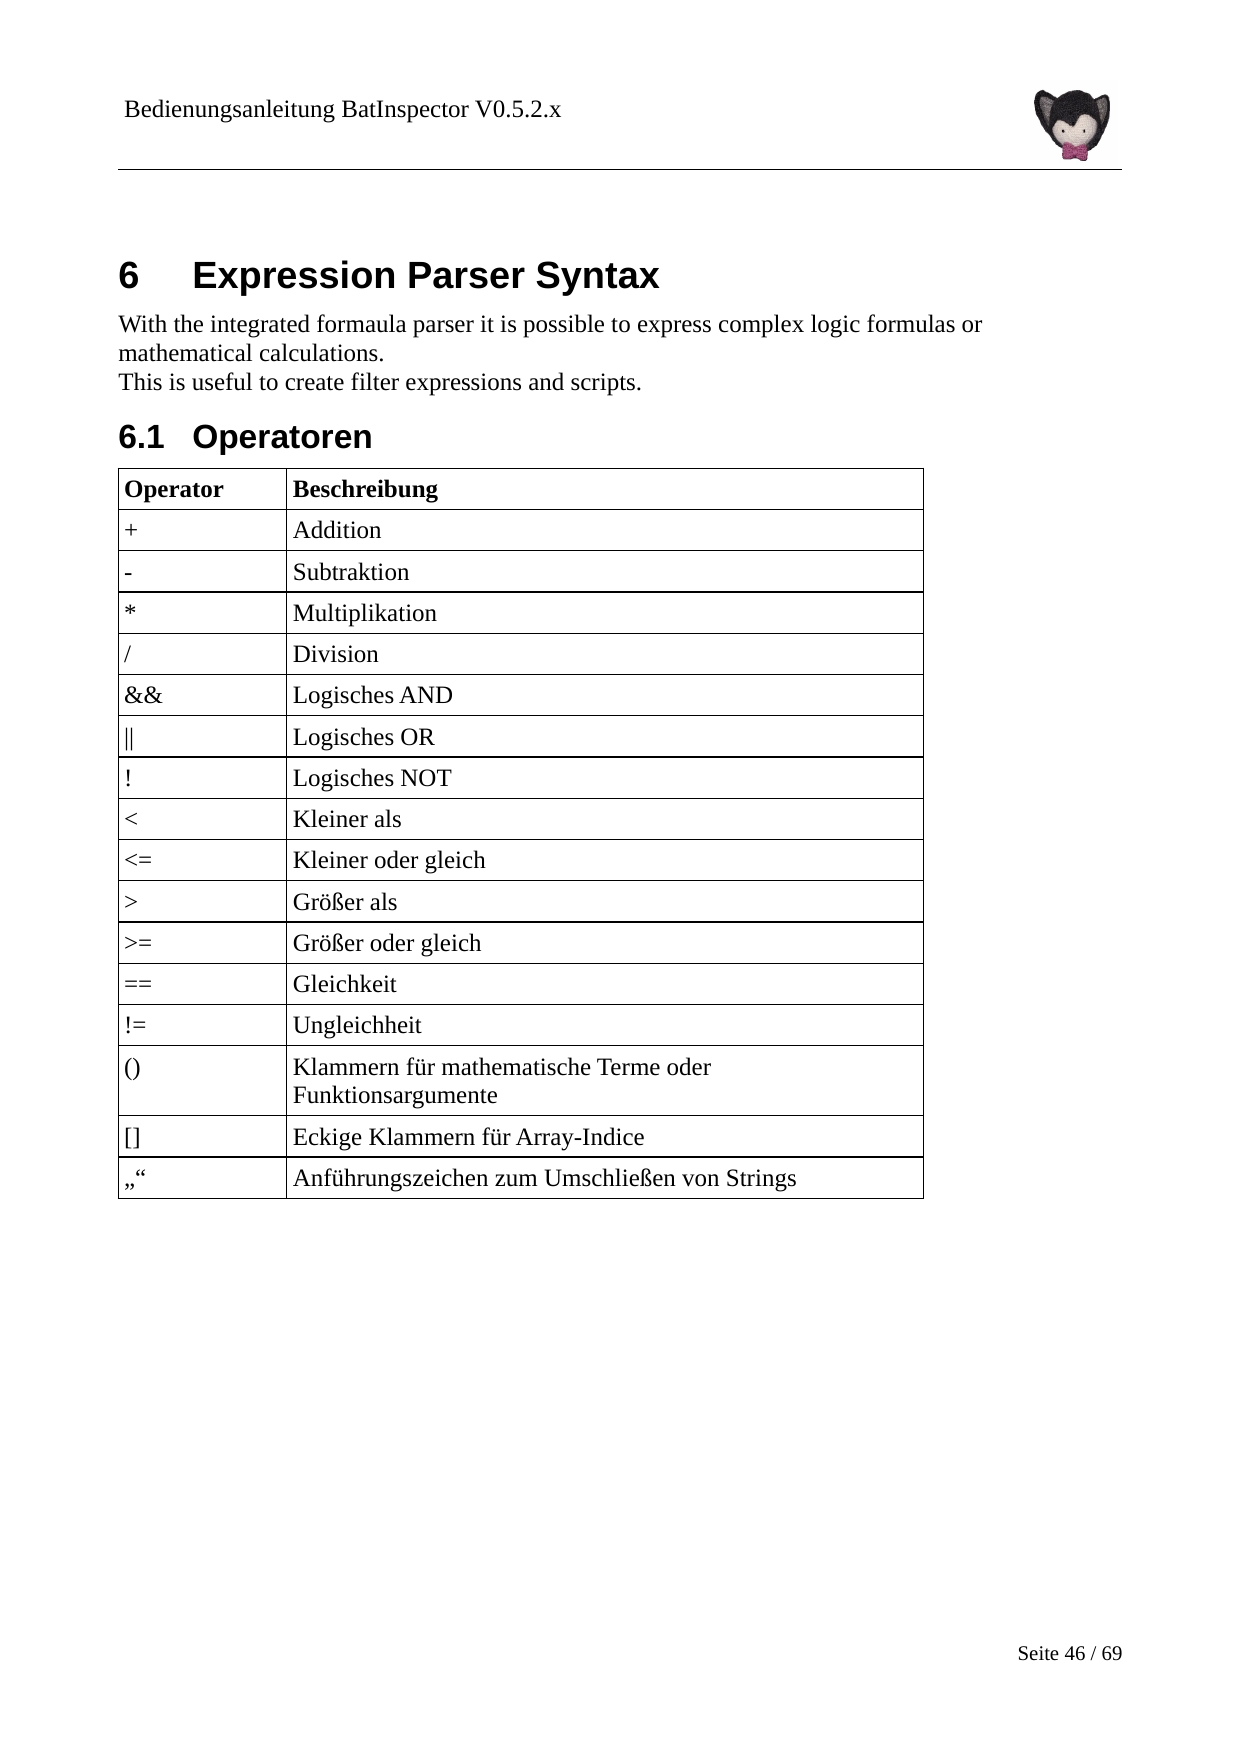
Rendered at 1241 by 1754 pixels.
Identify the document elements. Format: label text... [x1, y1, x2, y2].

table_cell Kleiner als [287, 799, 923, 839]
table_cell < [119, 799, 286, 839]
table_cell Multiplikation [287, 593, 923, 633]
table_cell Klammern für mathematische Terme oder Funktionsargumente [287, 1046, 923, 1115]
table_cell <= [119, 840, 286, 880]
table_cell && [119, 675, 286, 715]
subtitle Operatoren [118, 416, 1122, 455]
table_cell Logisches AND [287, 675, 923, 715]
table_cell != [119, 1005, 286, 1045]
table_cell Eckige Klammern für Array-Indice [287, 1116, 923, 1156]
table_cell [] [119, 1116, 286, 1156]
table_cell Subtraktion [287, 551, 923, 591]
table_cell Addition [287, 510, 923, 550]
table_cell Anführungszeichen zum Umschließen von Strings [287, 1158, 923, 1198]
table_cell * [119, 593, 286, 633]
table_cell - [119, 551, 286, 591]
picture [1030, 80, 1119, 169]
table_header Beschreibung [287, 469, 923, 509]
table_cell Größer oder gleich [287, 923, 923, 963]
table_cell >= [119, 923, 286, 963]
subtitle Expression Parser Syntax [118, 253, 1122, 297]
table_header Operator [119, 469, 286, 509]
table_cell Logisches OR [287, 716, 923, 756]
text This is useful to create filter expressions and scripts. [118, 367, 1122, 396]
table_cell + [119, 510, 286, 550]
text With the integrated formaula parser it is possible to express complex logic formulas or mathematical calculations. [118, 309, 1122, 367]
table_cell ! [119, 758, 286, 798]
table_cell () [119, 1046, 286, 1115]
table_cell || [119, 716, 286, 756]
table_cell Kleiner oder gleich [287, 840, 923, 880]
table_cell Größer als [287, 881, 923, 921]
table_cell Ungleichheit [287, 1005, 923, 1045]
table_cell Logisches NOT [287, 758, 923, 798]
table_cell / [119, 634, 286, 674]
table_cell == [119, 964, 286, 1004]
table_cell Gleichkeit [287, 964, 923, 1004]
table_cell Division [287, 634, 923, 674]
table_cell „“ [119, 1158, 286, 1198]
table_cell > [119, 881, 286, 921]
